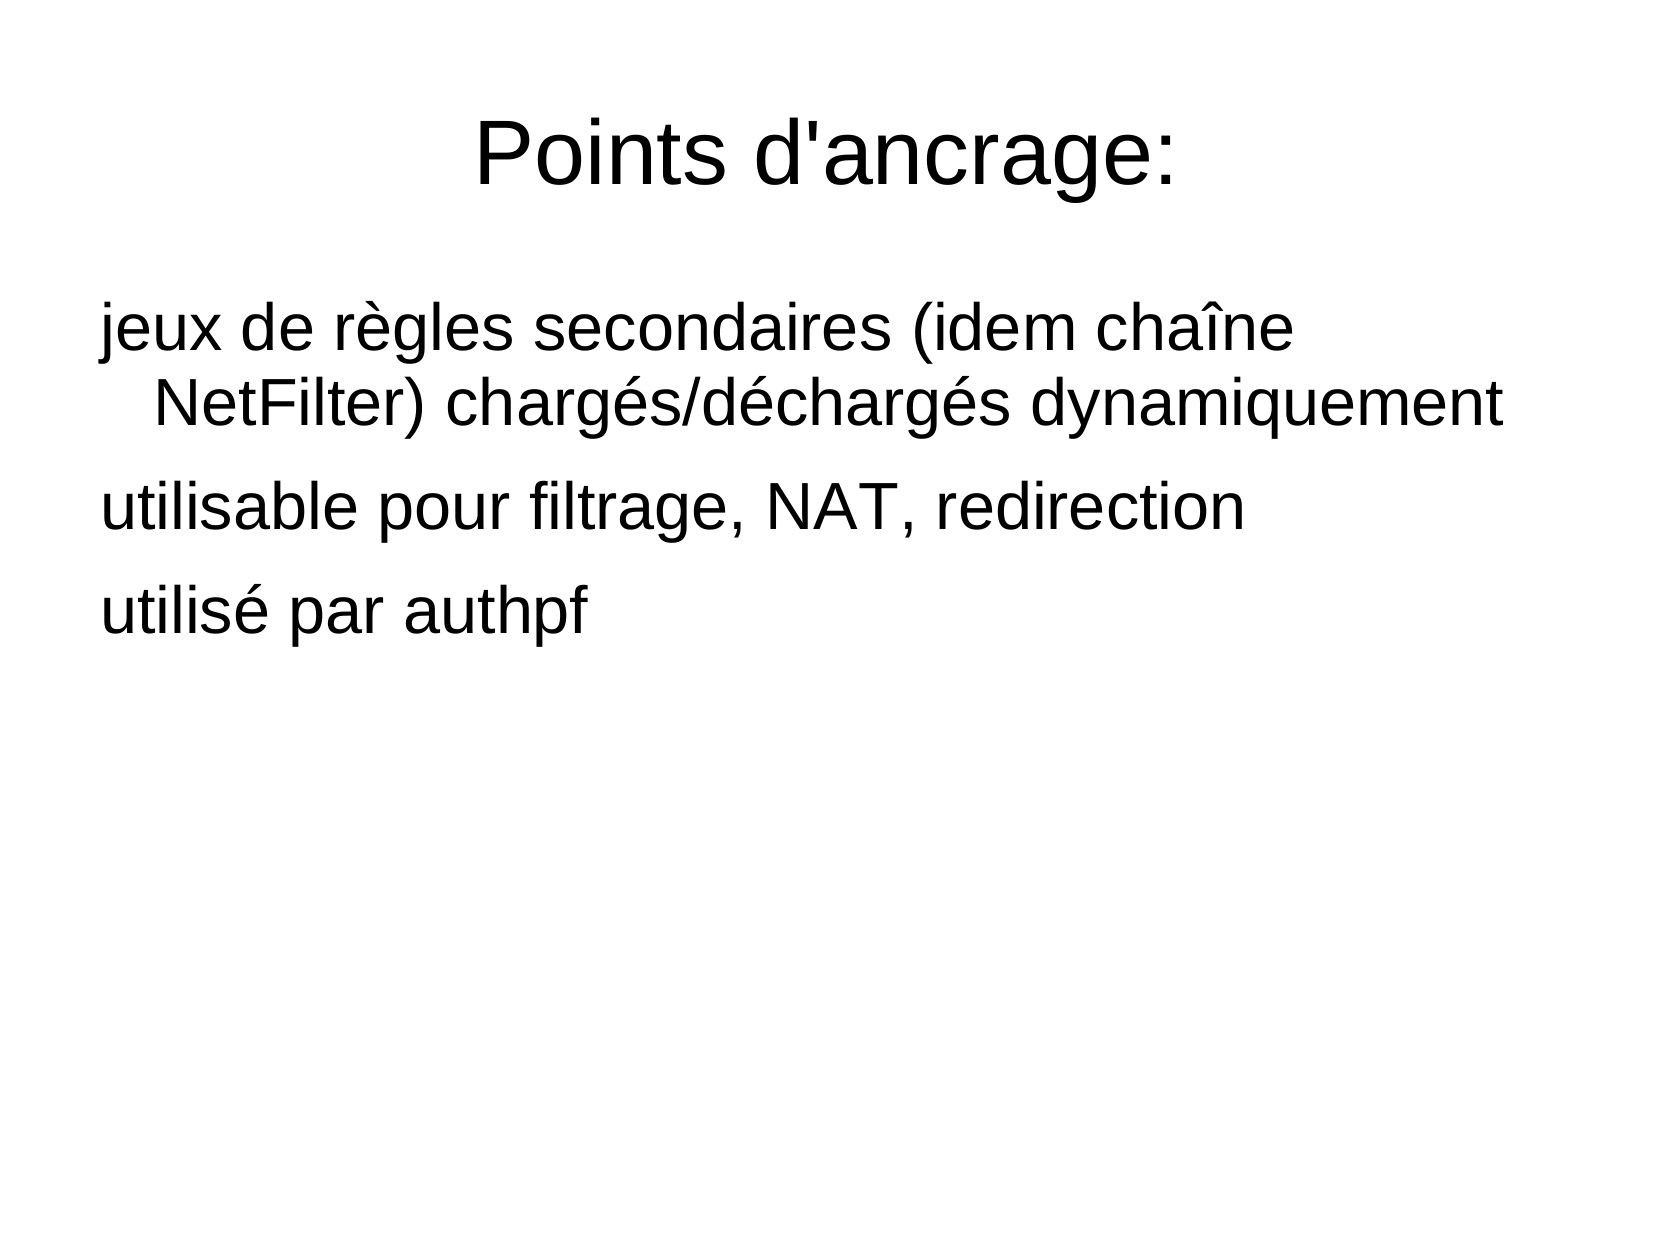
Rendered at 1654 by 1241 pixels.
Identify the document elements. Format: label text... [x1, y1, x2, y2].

list jeux de règles secondaires (idem chaîne NetFilter) chargés/déchargés dynamiquement utilisable pour filtrage, NAT, redirection utilisé par authpf [82, 290, 1571, 1109]
title Points d'ancrage: [82, 49, 1571, 257]
